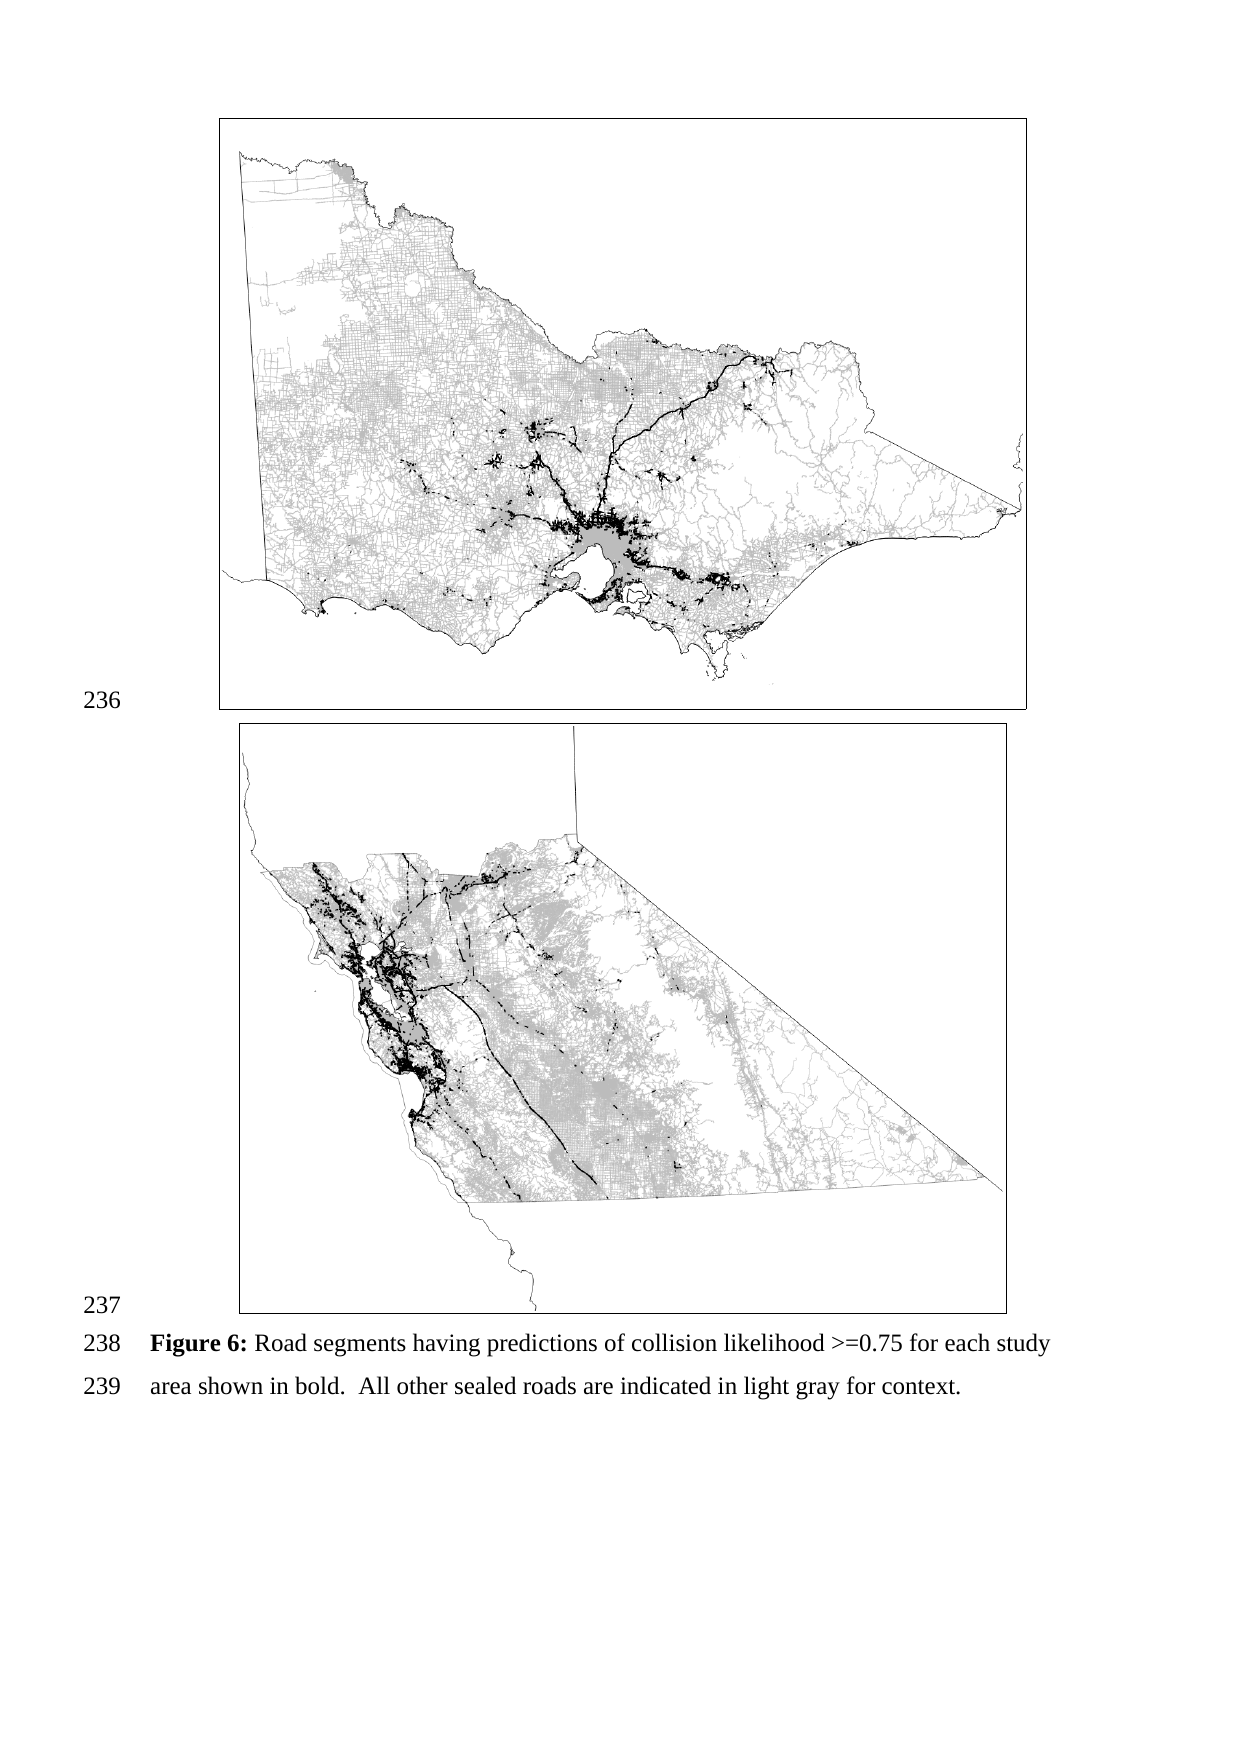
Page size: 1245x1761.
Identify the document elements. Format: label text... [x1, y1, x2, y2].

text Figure 6: Road segments having predictions of collision likelihood >=0.75 for each study area shown in bold. All other sealed roads are indicated in light gray for context. [150, 1328, 1095, 1400]
picture [242, 726, 1003, 1311]
picture [221, 121, 1023, 706]
